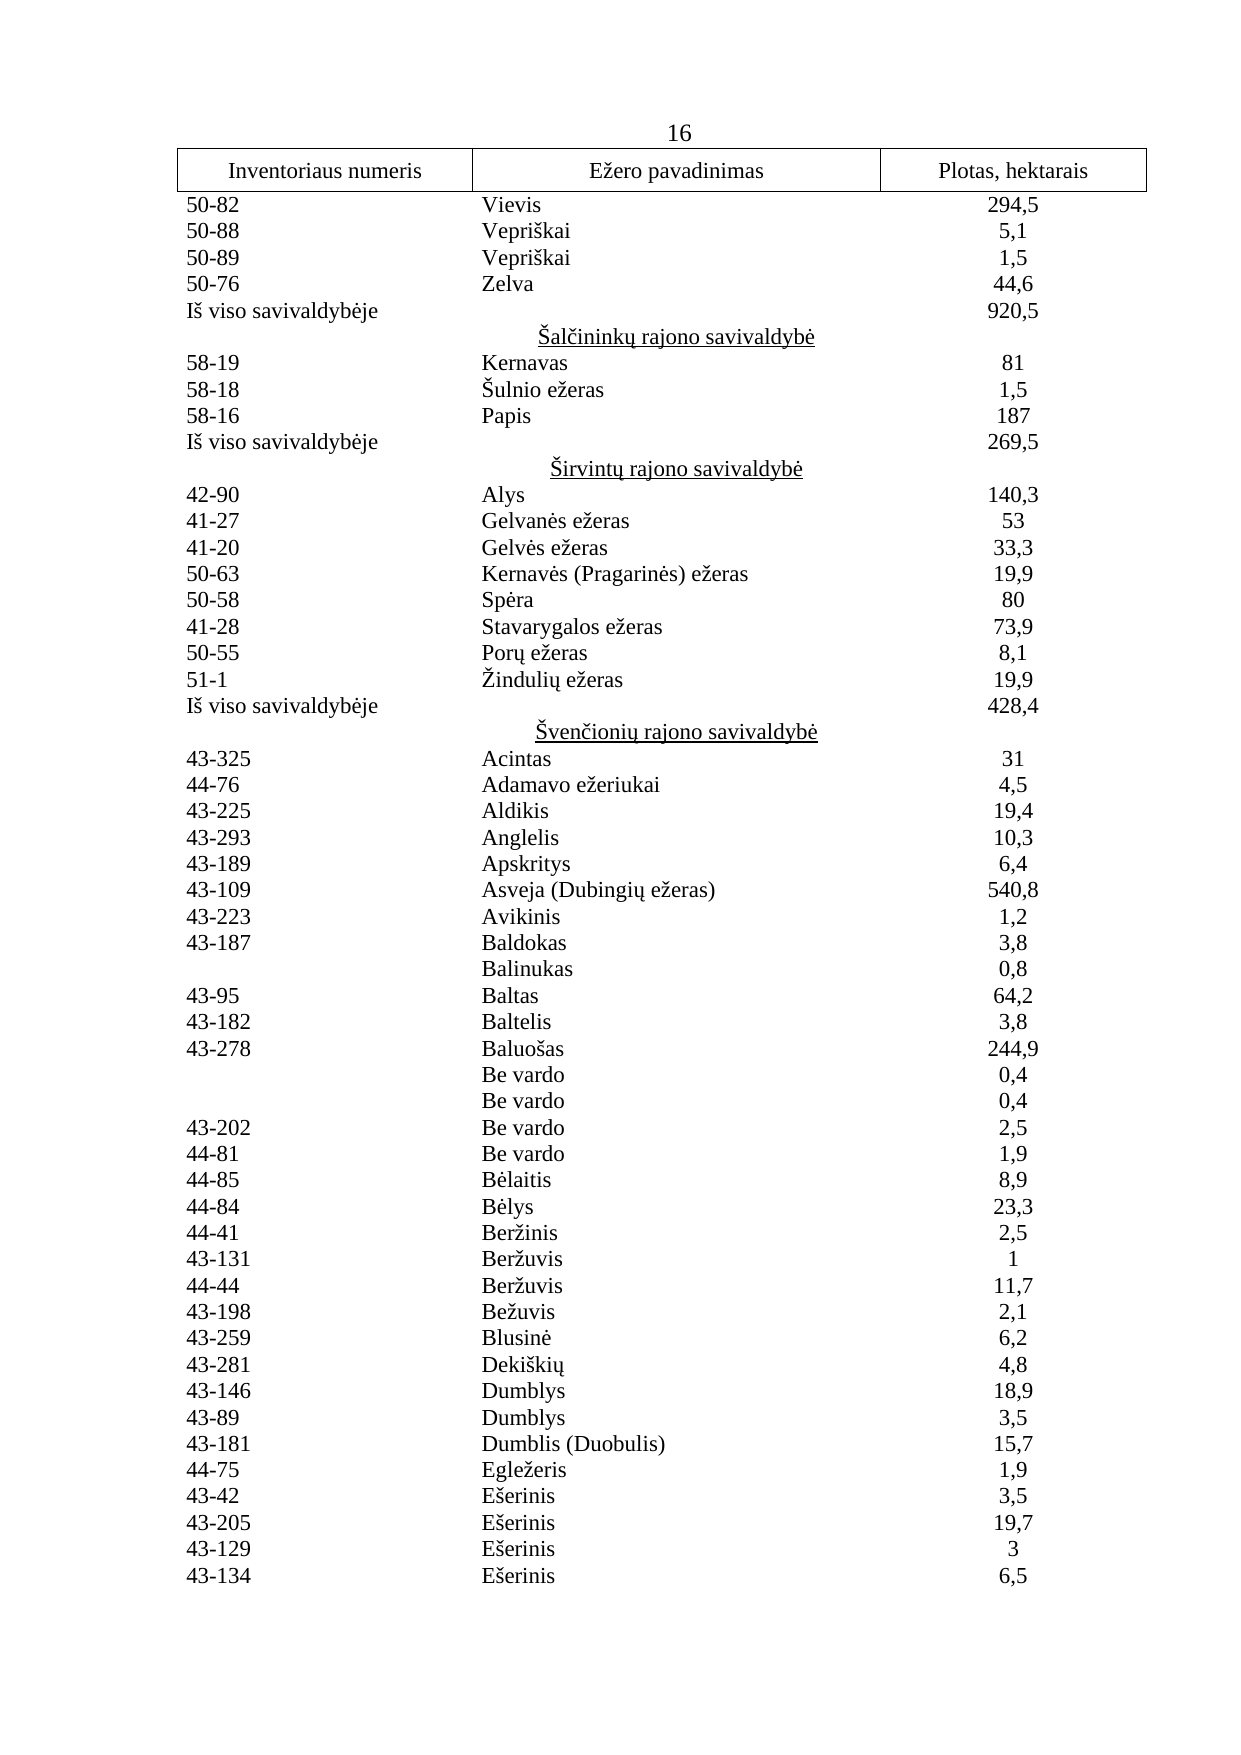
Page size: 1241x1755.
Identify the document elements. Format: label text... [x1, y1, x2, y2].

table_header Plotas, hektarais [881, 149, 1146, 191]
table_cell 81 [880, 349, 1146, 376]
table_cell Alys [473, 481, 880, 507]
table_cell 2,5 [880, 1219, 1146, 1245]
table_cell 1,9 [880, 1140, 1146, 1166]
table_cell Be vardo [473, 1087, 880, 1114]
table_cell 0,4 [880, 1061, 1146, 1087]
table_cell 43-131 [177, 1245, 473, 1272]
table_cell 269,5 [880, 429, 1146, 455]
table_cell Vepriškai [473, 244, 880, 270]
table_cell 3,5 [880, 1404, 1146, 1430]
table_cell 44-75 [177, 1456, 473, 1483]
table_cell Asveja (Dubingių ežeras) [473, 876, 880, 903]
table_cell Iš viso savivaldybėje [177, 429, 473, 455]
table_cell Be vardo [473, 1140, 880, 1166]
table_cell [880, 323, 1146, 349]
table_cell Vepriškai [473, 218, 880, 244]
table_cell 53 [880, 508, 1146, 534]
table_cell Beržuvis [473, 1245, 880, 1272]
table_cell 11,7 [880, 1272, 1146, 1298]
table_cell 6,5 [880, 1562, 1146, 1588]
table_cell [177, 1061, 473, 1087]
table_cell [880, 718, 1146, 745]
table_cell 1 [880, 1245, 1146, 1272]
table_cell Blusinė [473, 1325, 880, 1351]
table_cell [473, 692, 880, 718]
table_cell 43-223 [177, 903, 473, 929]
table_cell Baldokas [473, 929, 880, 956]
table_cell 19,4 [880, 798, 1146, 824]
table_cell 10,3 [880, 824, 1146, 850]
table_cell Iš viso savivaldybėje [177, 692, 473, 718]
table_cell 43-134 [177, 1562, 473, 1588]
table_cell 44-81 [177, 1140, 473, 1166]
table_cell 2,5 [880, 1114, 1146, 1140]
table_cell 294,5 [880, 192, 1146, 218]
table_cell Baltas [473, 982, 880, 1008]
table_cell 19,9 [880, 560, 1146, 587]
table_cell Adamavo ežeriukai [473, 771, 880, 797]
table_cell 43-42 [177, 1483, 473, 1509]
table_cell Bėlys [473, 1193, 880, 1219]
table_cell 58-19 [177, 349, 473, 376]
table_cell Ešerinis [473, 1562, 880, 1588]
table_cell Porų ežeras [473, 639, 880, 666]
table_cell 31 [880, 745, 1146, 771]
table_cell Šalčininkų rajono savivaldybė [473, 323, 880, 349]
table_cell 43-187 [177, 929, 473, 956]
table_cell [473, 297, 880, 323]
table_cell 920,5 [880, 297, 1146, 323]
table_cell 44-44 [177, 1272, 473, 1298]
table_cell 50-55 [177, 639, 473, 666]
table_cell 43-189 [177, 850, 473, 876]
table_cell 41-27 [177, 508, 473, 534]
table_cell [177, 455, 473, 481]
table_cell Gelvanės ežeras [473, 508, 880, 534]
table_cell 6,4 [880, 850, 1146, 876]
table_cell Dumblis (Duobulis) [473, 1430, 880, 1456]
table_cell 43-109 [177, 876, 473, 903]
table_cell Ešerinis [473, 1509, 880, 1535]
table_cell 43-129 [177, 1535, 473, 1562]
table_cell 187 [880, 402, 1146, 428]
table_cell 540,8 [880, 876, 1146, 903]
table_cell 80 [880, 587, 1146, 613]
table_cell 23,3 [880, 1193, 1146, 1219]
table_header Ežero pavadinimas [473, 149, 880, 191]
table_cell [177, 1087, 473, 1114]
table_cell Be vardo [473, 1061, 880, 1087]
table_cell 3,8 [880, 929, 1146, 956]
table_cell Bežuvis [473, 1298, 880, 1324]
table_cell 19,7 [880, 1509, 1146, 1535]
table_cell Apskritys [473, 850, 880, 876]
table_cell Beržuvis [473, 1272, 880, 1298]
table_cell 43-278 [177, 1035, 473, 1061]
table_cell 44-41 [177, 1219, 473, 1245]
table_cell 73,9 [880, 613, 1146, 639]
table_cell 44,6 [880, 270, 1146, 297]
table_cell Anglelis [473, 824, 880, 850]
table_cell 4,5 [880, 771, 1146, 797]
table_cell Bėlaitis [473, 1166, 880, 1193]
table_cell 50-63 [177, 560, 473, 587]
table_cell [177, 718, 473, 745]
table_cell 0,8 [880, 956, 1146, 982]
table_cell 43-198 [177, 1298, 473, 1324]
table_cell 0,4 [880, 1087, 1146, 1114]
table_cell [177, 956, 473, 982]
table_cell Aldikis [473, 798, 880, 824]
table_cell 18,9 [880, 1377, 1146, 1403]
table_cell 244,9 [880, 1035, 1146, 1061]
table_cell Širvintų rajono savivaldybė [473, 455, 880, 481]
table_cell 43-182 [177, 1008, 473, 1034]
table_cell 50-82 [177, 192, 473, 218]
table_cell 50-89 [177, 244, 473, 270]
table_cell Kernavas [473, 349, 880, 376]
table_cell Iš viso savivaldybėje [177, 297, 473, 323]
table_cell Acintas [473, 745, 880, 771]
table_cell Zelva [473, 270, 880, 297]
table_cell 43-202 [177, 1114, 473, 1140]
table_cell 1,9 [880, 1456, 1146, 1483]
table_cell 43-181 [177, 1430, 473, 1456]
table_cell Dekiškių [473, 1351, 880, 1377]
table_cell 19,9 [880, 666, 1146, 692]
table_cell 15,7 [880, 1430, 1146, 1456]
table_cell 43-259 [177, 1325, 473, 1351]
table_cell Gelvės ežeras [473, 534, 880, 560]
table_cell 58-16 [177, 402, 473, 428]
table_cell 50-76 [177, 270, 473, 297]
table_cell 43-281 [177, 1351, 473, 1377]
table_cell Beržinis [473, 1219, 880, 1245]
table_cell [473, 429, 880, 455]
table_cell 1,2 [880, 903, 1146, 929]
table_cell Avikinis [473, 903, 880, 929]
table_cell 8,1 [880, 639, 1146, 666]
table_cell Vievis [473, 192, 880, 218]
table_cell Egležeris [473, 1456, 880, 1483]
table_cell 140,3 [880, 481, 1146, 507]
table_cell 42-90 [177, 481, 473, 507]
table_cell [880, 455, 1146, 481]
table_cell 33,3 [880, 534, 1146, 560]
table_cell Ešerinis [473, 1483, 880, 1509]
table_cell 1,5 [880, 244, 1146, 270]
table_cell Ešerinis [473, 1535, 880, 1562]
table_header Inventoriaus numeris [178, 149, 472, 191]
table_cell 41-28 [177, 613, 473, 639]
table_cell Dumblys [473, 1377, 880, 1403]
table_cell Šulnio ežeras [473, 376, 880, 402]
table_cell 43-205 [177, 1509, 473, 1535]
table_cell 5,1 [880, 218, 1146, 244]
table_cell 44-84 [177, 1193, 473, 1219]
table_cell Žindulių ežeras [473, 666, 880, 692]
table_cell Stavarygalos ežeras [473, 613, 880, 639]
table_cell 50-58 [177, 587, 473, 613]
table_cell Balinukas [473, 956, 880, 982]
table_cell 8,9 [880, 1166, 1146, 1193]
table_cell 3,8 [880, 1008, 1146, 1034]
table_cell Be vardo [473, 1114, 880, 1140]
table_cell 43-95 [177, 982, 473, 1008]
table_cell Kernavės (Pragarinės) ežeras [473, 560, 880, 587]
table_cell 44-85 [177, 1166, 473, 1193]
table_cell Papis [473, 402, 880, 428]
table_cell 3,5 [880, 1483, 1146, 1509]
table_cell Baltelis [473, 1008, 880, 1034]
table_cell Spėra [473, 587, 880, 613]
table_cell Dumblys [473, 1404, 880, 1430]
table_cell 43-293 [177, 824, 473, 850]
table_cell 50-88 [177, 218, 473, 244]
table_cell 43-325 [177, 745, 473, 771]
table_cell 41-20 [177, 534, 473, 560]
table_cell 58-18 [177, 376, 473, 402]
table_cell Baluošas [473, 1035, 880, 1061]
table_cell 43-225 [177, 798, 473, 824]
table_cell 43-89 [177, 1404, 473, 1430]
table_cell 43-146 [177, 1377, 473, 1403]
table_cell 64,2 [880, 982, 1146, 1008]
table_cell 1,5 [880, 376, 1146, 402]
table_cell 3 [880, 1535, 1146, 1562]
table_cell 6,2 [880, 1325, 1146, 1351]
table_cell [177, 323, 473, 349]
table_cell 51-1 [177, 666, 473, 692]
table_cell Švenčionių rajono savivaldybė [473, 718, 880, 745]
table_cell 2,1 [880, 1298, 1146, 1324]
table_cell 4,8 [880, 1351, 1146, 1377]
table_cell 44-76 [177, 771, 473, 797]
table_cell 428,4 [880, 692, 1146, 718]
